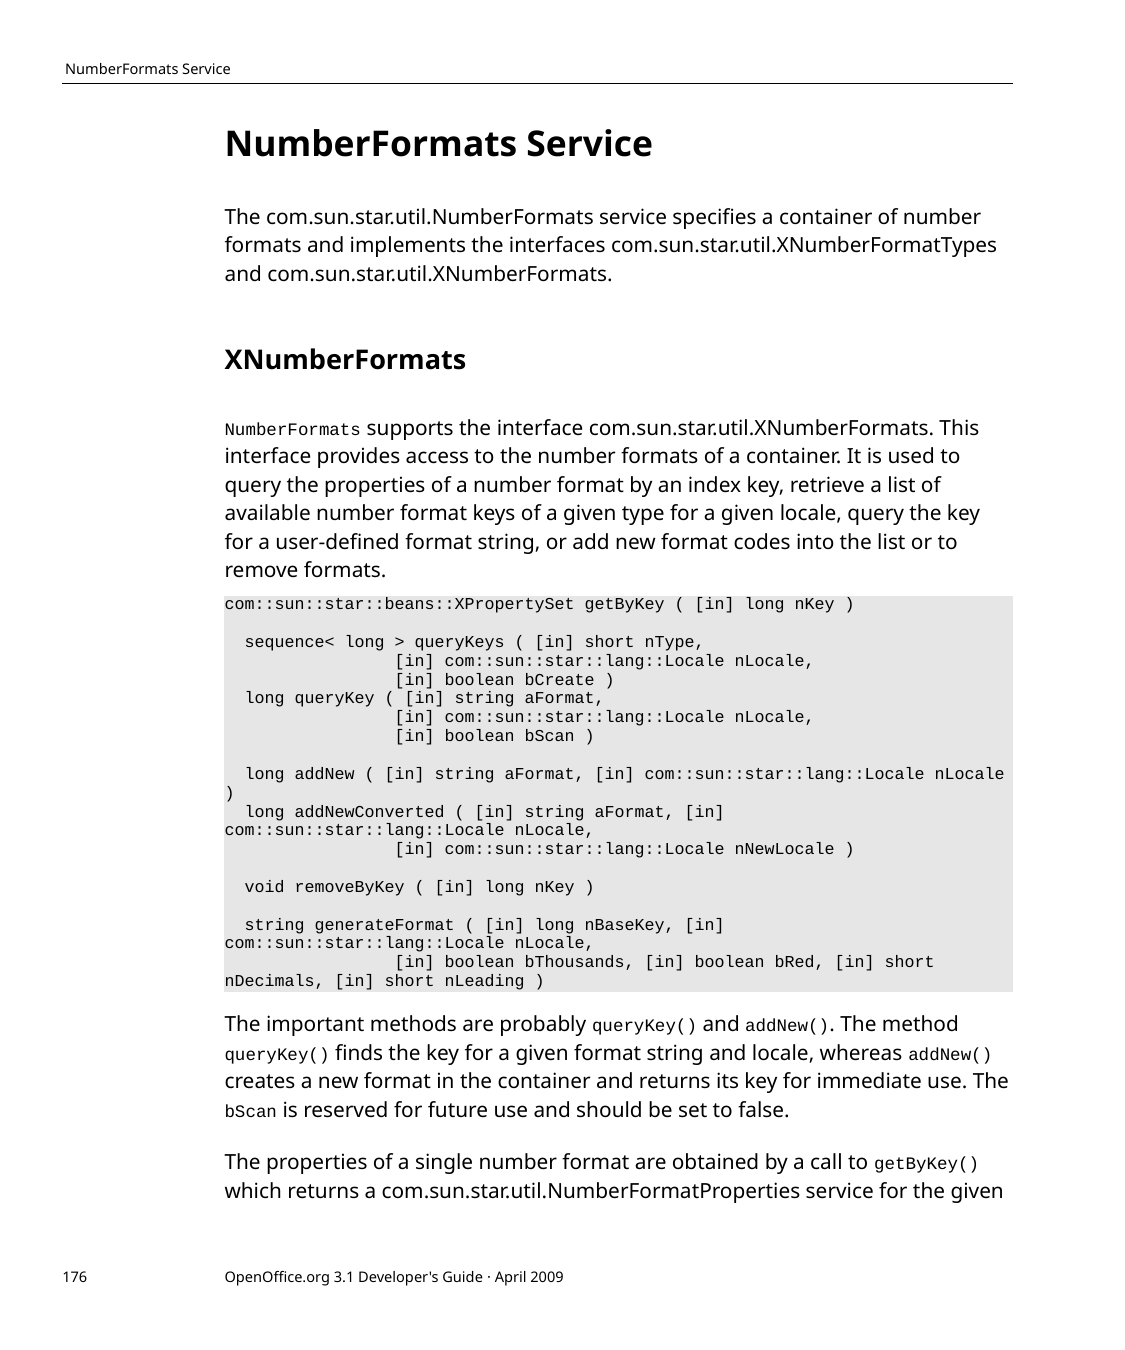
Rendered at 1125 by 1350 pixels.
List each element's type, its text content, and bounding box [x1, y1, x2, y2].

text The important methods are probably queryKey() and addNew(). The method queryKey() finds the key for a given format string and locale, whereas addNew() creates a new format in the container and returns its key for immediate use. The bScan is reserved for future use and should be set to false. [224, 1009, 1013, 1123]
subtitle XNumberFormats [224, 341, 1013, 377]
text The com.sun.star.util.NumberFormats service specifies a container of number formats and implements the interfaces com.sun.star.util.XNumberFormatTypes and com.sun.star.util.XNumberFormats. [224, 202, 1013, 287]
text com::sun::star::beans::XPropertySet getByKey ( [in] long nKey ) sequence< long > queryKeys ( [in] short nType, [in] com::sun::star::lang::Locale nLocale, [in] boolean bCreate ) long queryKey ( [in] string aFormat, [in] com::sun::star::lang::Locale nLocale, [in] boolean bScan ) long addNew ( [in] string aFormat, [in] com::sun::star::lang::Locale nLocale ) long addNewConverted ( [in] string aFormat, [in] com::sun::star::lang::Locale nLocale, [in] com::sun::star::lang::Locale nNewLocale ) void removeByKey ( [in] long nKey ) string generateFormat ( [in] long nBaseKey, [in] com::sun::star::lang::Locale nLocale, [in] boolean bThousands, [in] boolean bRed, [in] short nDecimals, [in] short nLeading ) [224, 596, 1013, 992]
text NumberFormats supports the interface com.sun.star.util.XNumberFormats. This interface provides access to the number formats of a container. It is used to query the properties of a number format by an index key, retrieve a list of available number format keys of a given type for a given locale, query the key for a user-defined format string, or add new format codes into the list or to remove formats. [224, 413, 1013, 584]
text The properties of a single number format are obtained by a call to getByKey() which returns a com.sun.star.util.NumberFormatProperties service for the given [224, 1147, 1013, 1204]
subtitle NumberFormats Service [224, 118, 1013, 166]
